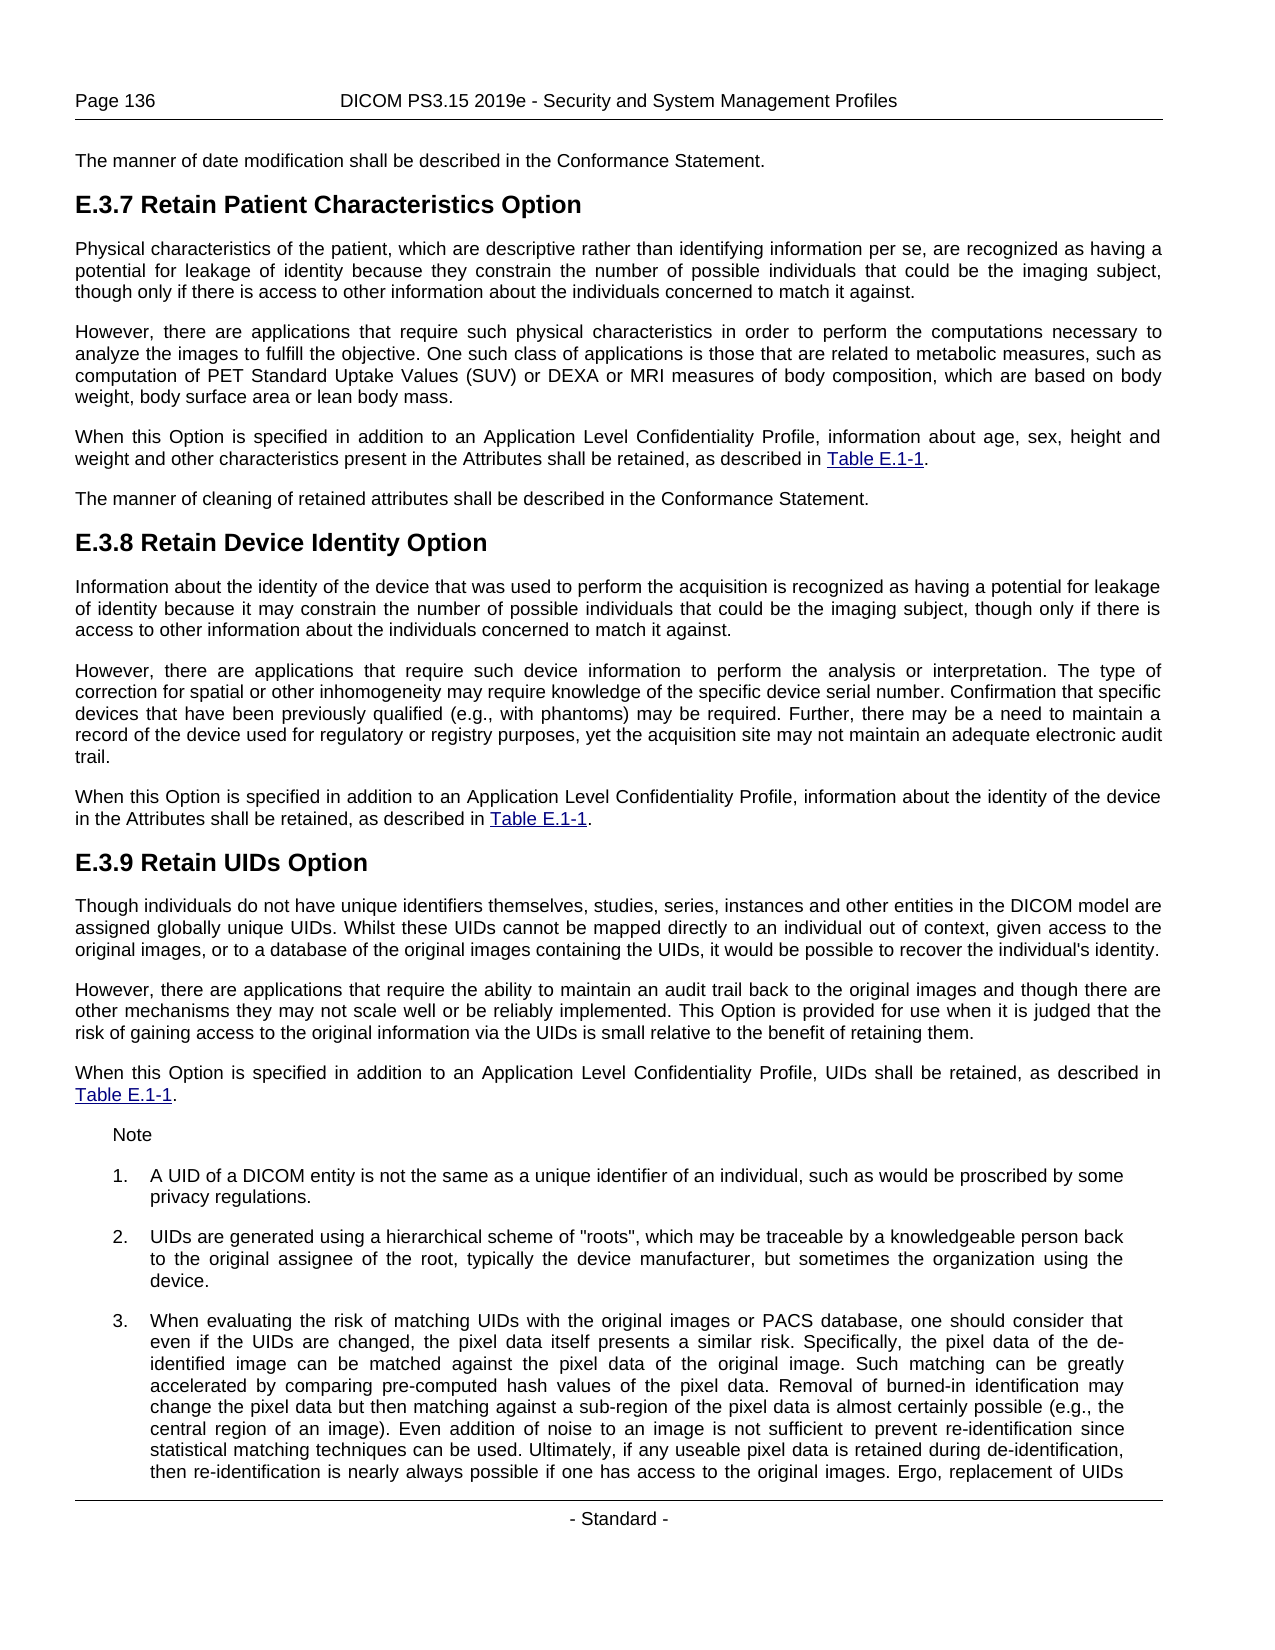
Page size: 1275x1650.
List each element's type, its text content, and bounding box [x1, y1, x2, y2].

text Though individuals do not have unique identifiers themselves, studies, series, instances and other entities in the DICOM model are assigned globally unique UIDs. Whilst these UIDs cannot be mapped directly to an individual out of context, given access to the original images, or to a database of the original images containing the UIDs, it would be possible to recover the individual's identity. [75, 895, 1162, 960]
text When this Option is specified in addition to an Application Level Confidentiality Profile, UIDs shall be retained, as described in Table E.1-1. [75, 1062, 1162, 1105]
text Note [112, 1124, 1125, 1146]
text E.3.9 Retain UIDs Option [75, 848, 1162, 877]
text 1. A UID of a DICOM entity is not the same as a unique identifier of an individual, such as would be proscribed by some privacy regulations. [112, 1164, 1125, 1207]
text However, there are applications that require such physical characteristics in order to perform the computations necessary to analyze the images to fulfill the objective. One such class of applications is those that are related to metabolic measures, such as computation of PET Standard Uptake Values (SUV) or DEXA or MRI measures of body composition, which are based on body weight, body surface area or lean body mass. [75, 321, 1162, 407]
text When this Option is specified in addition to an Application Level Confidentiality Profile, information about the identity of the device in the Attributes shall be retained, as described in Table E.1-1. [75, 786, 1162, 829]
text Physical characteristics of the patient, which are descriptive rather than identifying information per se, are recognized as having a potential for leakage of identity because they constrain the number of possible individuals that could be the imaging subject, though only if there is access to other information about the individuals concerned to match it against. [75, 238, 1162, 302]
text The manner of cleaning of retained attributes shall be described in the Conformance Statement. [75, 488, 1162, 510]
text When this Option is specified in addition to an Application Level Confidentiality Profile, information about age, sex, height and weight and other characteristics present in the Attributes shall be retained, as described in Table E.1-1. [75, 426, 1162, 469]
text However, there are applications that require the ability to maintain an audit trail back to the original images and though there are other mechanisms they may not scale well or be reliably implemented. This Option is provided for use when it is judged that the risk of gaining access to the original information via the UIDs is small relative to the benefit of retaining them. [75, 979, 1162, 1043]
text E.3.8 Retain Device Identity Option [75, 528, 1162, 557]
text However, there are applications that require such device information to perform the analysis or interpretation. The type of correction for spatial or other inhomogeneity may require knowledge of the specific device serial number. Confirmation that specific devices that have been previously qualified (e.g., with phantoms) may be required. Further, there may be a need to maintain a record of the device used for regulatory or registry purposes, yet the acquisition site may not maintain an adequate electronic audit trail. [75, 659, 1162, 767]
text 3. When evaluating the risk of matching UIDs with the original images or PACS database, one should consider that even if the UIDs are changed, the pixel data itself presents a similar risk. Specifically, the pixel data of the de-identified image can be matched against the pixel data of the original image. Such matching can be greatly accelerated by comparing pre-computed hash values of the pixel data. Removal of burned-in identification may change the pixel data but then matching against a sub-region of the pixel data is almost certainly possible (e.g., the central region of an image). Even addition of noise to an image is not sufficient to prevent re-identification since statistical matching techniques can be used. Ultimately, if any useable pixel data is retained during de-identification, then re-identification is nearly always possible if one has access to the original images. Ergo, replacement of UIDs [112, 1310, 1125, 1482]
text E.3.7 Retain Patient Characteristics Option [75, 190, 1162, 219]
text The manner of date modification shall be described in the Conformance Statement. [75, 150, 1162, 172]
text Information about the identity of the device that was used to perform the acquisition is recognized as having a potential for leakage of identity because it may constrain the number of possible individuals that could be the imaging subject, though only if there is access to other information about the individuals concerned to match it against. [75, 576, 1162, 641]
text 2. UIDs are generated using a hierarchical scheme of "roots", which may be traceable by a knowledgeable person back to the original assignee of the root, typically the device manufacturer, but sometimes the organization using the device. [112, 1226, 1125, 1291]
